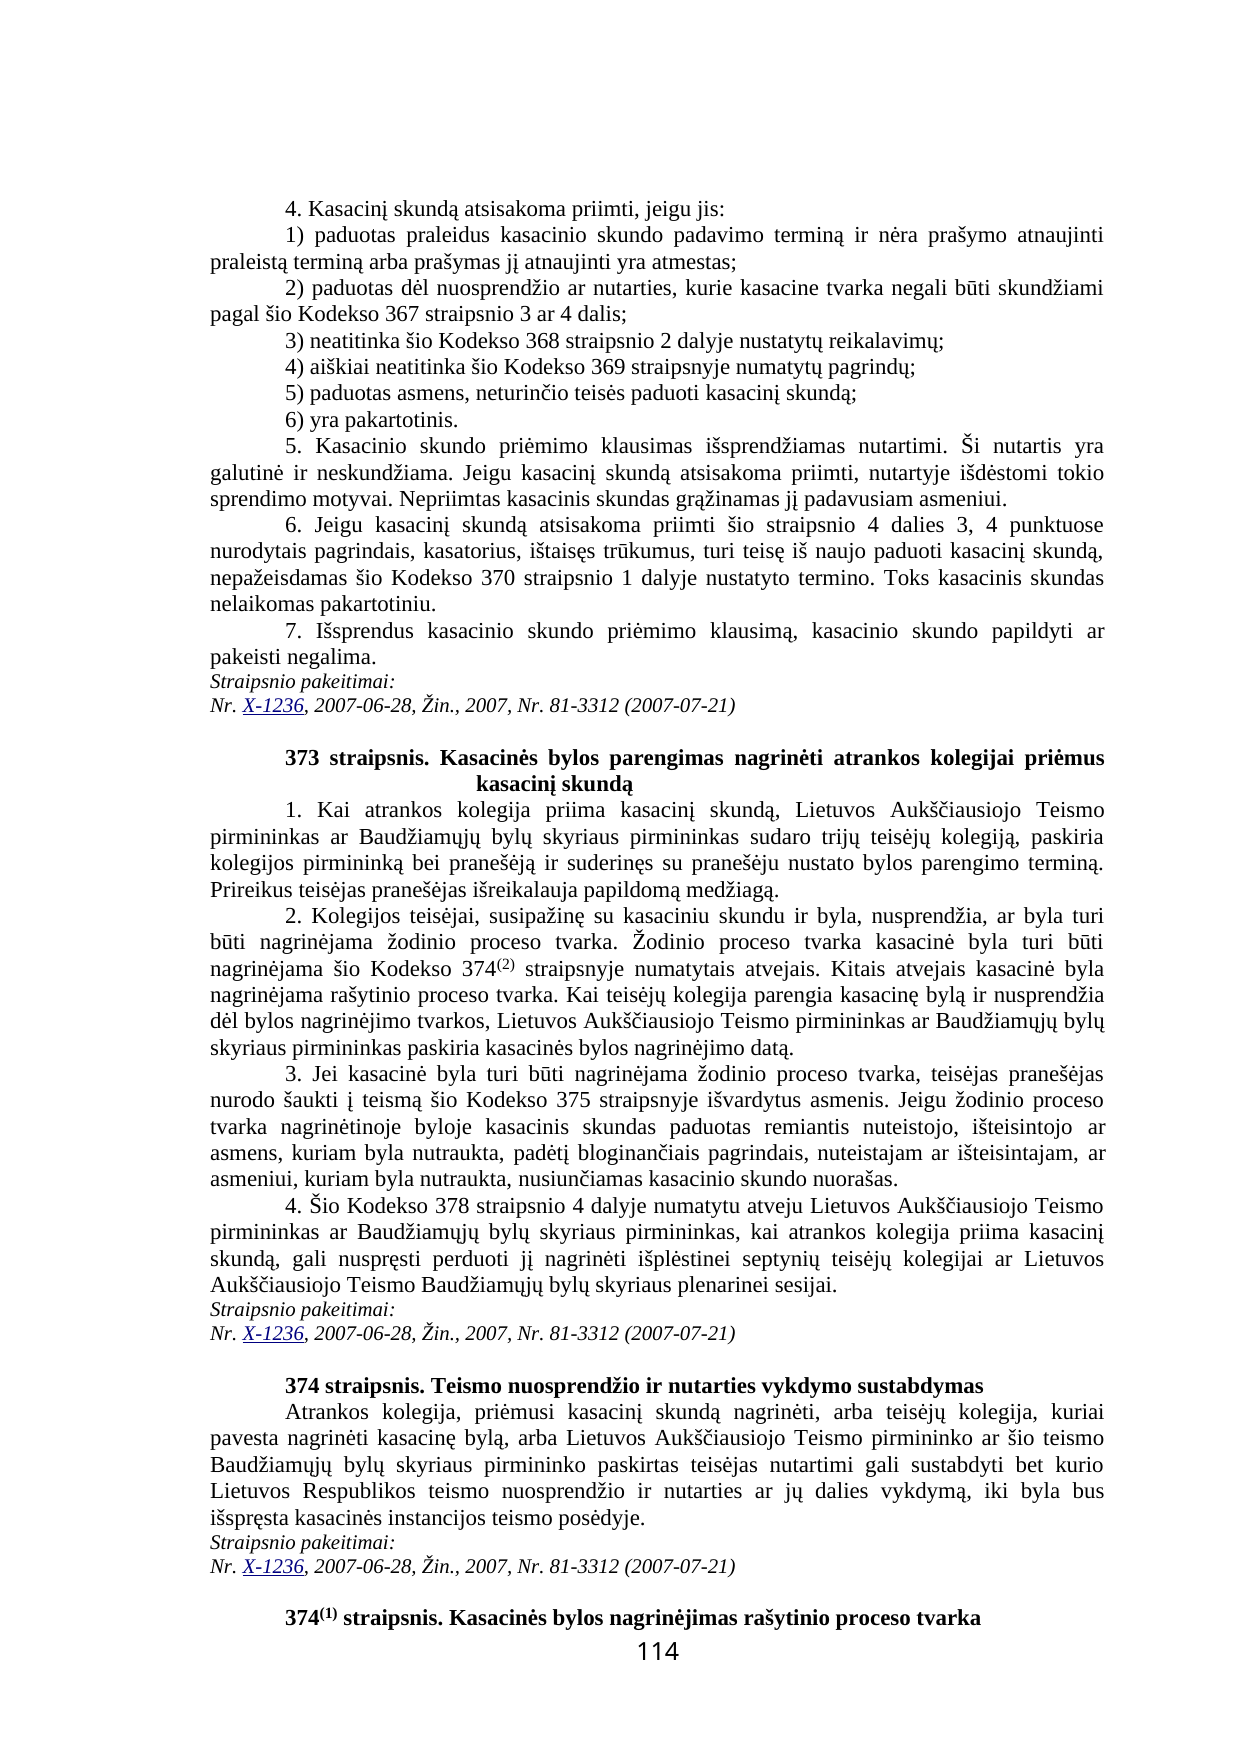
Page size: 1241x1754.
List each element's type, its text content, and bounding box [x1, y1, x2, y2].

text 5) paduotas asmens, neturinčio teisės paduoti kasacinį skundą; [210, 379, 1106, 406]
text 374 straipsnis. Teismo nuosprendžio ir nutarties vykdymo sustabdymas [210, 1372, 1106, 1398]
text Nr. X-1236, 2007-06-28, Žin., 2007, Nr. 81-3312 (2007-07-21) [210, 693, 1106, 717]
text 6. Jeigu kasacinį skundą atsisakoma priimti šio straipsnio 4 dalies 3, 4 punktuose nurodytais pagrindais, kasatorius, ištaisęs trūkumus, turi teisę iš naujo paduoti kasacinį skundą, nepažeisdamas šio Kodekso 370 straipsnio 1 dalyje nustatyto termino. Toks kasacinis skundas nelaikomas pakartotiniu. [210, 511, 1106, 617]
text 4) aiškiai neatitinka šio Kodekso 369 straipsnyje numatytų pagrindų; [210, 353, 1106, 379]
text 3. Jei kasacinė byla turi būti nagrinėjama žodinio proceso tvarka, teisėjas pranešėjas nurodo šaukti į teismą šio Kodekso 375 straipsnyje išvardytus asmenis. Jeigu žodinio proceso tvarka nagrinėtinoje byloje kasacinis skundas paduotas remiantis nuteistojo, išteisintojo ar asmens, kuriam byla nutraukta, padėtį bloginančiais pagrindais, nuteistajam ar išteisintajam, ar asmeniui, kuriam byla nutraukta, nusiunčiamas kasacinio skundo nuorašas. [210, 1060, 1106, 1192]
text Straipsnio pakeitimai: [210, 1297, 1106, 1321]
text 3) neatitinka šio Kodekso 368 straipsnio 2 dalyje nustatytų reikalavimų; [210, 327, 1106, 353]
text Atrankos kolegija, priėmusi kasacinį skundą nagrinėti, arba teisėjų kolegija, kuriai pavesta nagrinėti kasacinę bylą, arba Lietuvos Aukščiausiojo Teismo pirmininko ar šio teismo Baudžiamųjų bylų skyriaus pirmininko paskirtas teisėjas nutartimi gali sustabdyti bet kurio Lietuvos Respublikos teismo nuosprendžio ir nutarties ar jų dalies vykdymą, iki byla bus išspręsta kasacinės instancijos teismo posėdyje. [210, 1398, 1106, 1530]
text Straipsnio pakeitimai: [210, 1530, 1106, 1554]
text 2. Kolegijos teisėjai, susipažinę su kasaciniu skundu ir byla, nusprendžia, ar byla turi būti nagrinėjama žodinio proceso tvarka. Žodinio proceso tvarka kasacinė byla turi būti nagrinėjama šio Kodekso 374(2) straipsnyje numatytais atvejais. Kitais atvejais kasacinė byla nagrinėjama rašytinio proceso tvarka. Kai teisėjų kolegija parengia kasacinę bylą ir nusprendžia dėl bylos nagrinėjimo tvarkos, Lietuvos Aukščiausiojo Teismo pirmininkas ar Baudžiamųjų bylų skyriaus pirmininkas paskiria kasacinės bylos nagrinėjimo datą. [210, 902, 1106, 1060]
text 6) yra pakartotinis. [210, 406, 1106, 432]
text 2) paduotas dėl nuosprendžio ar nutarties, kurie kasacine tvarka negali būti skundžiami pagal šio Kodekso 367 straipsnio 3 ar 4 dalis; [210, 274, 1106, 327]
text 4. Šio Kodekso 378 straipsnio 4 dalyje numatytu atveju Lietuvos Aukščiausiojo Teismo pirmininkas ar Baudžiamųjų bylų skyriaus pirmininkas, kai atrankos kolegija priima kasacinį skundą, gali nuspręsti perduoti jį nagrinėti išplėstinei septynių teisėjų kolegijai ar Lietuvos Aukščiausiojo Teismo Baudžiamųjų bylų skyriaus plenarinei sesijai. [210, 1192, 1106, 1297]
text 4. Kasacinį skundą atsisakoma priimti, jeigu jis: [210, 195, 1106, 221]
text 5. Kasacinio skundo priėmimo klausimas išsprendžiamas nutartimi. Ši nutartis yra galutinė ir neskundžiama. Jeigu kasacinį skundą atsisakoma priimti, nutartyje išdėstomi tokio sprendimo motyvai. Nepriimtas kasacinis skundas grąžinamas jį padavusiam asmeniui. [210, 432, 1106, 511]
text 1) paduotas praleidus kasacinio skundo padavimo terminą ir nėra prašymo atnaujinti praleistą terminą arba prašymas jį atnaujinti yra atmestas; [210, 221, 1106, 274]
text Nr. X-1236, 2007-06-28, Žin., 2007, Nr. 81-3312 (2007-07-21) [210, 1554, 1106, 1578]
text 1. Kai atrankos kolegija priima kasacinį skundą, Lietuvos Aukščiausiojo Teismo pirmininkas ar Baudžiamųjų bylų skyriaus pirmininkas sudaro trijų teisėjų kolegiją, paskiria kolegijos pirmininką bei pranešėją ir suderinęs su pranešėju nustato bylos parengimo terminą. Prireikus teisėjas pranešėjas išreikalauja papildomą medžiagą. [210, 797, 1106, 902]
text 374(1) straipsnis. Kasacinės bylos nagrinėjimas rašytinio proceso tvarka [210, 1604, 1106, 1631]
text Nr. X-1236, 2007-06-28, Žin., 2007, Nr. 81-3312 (2007-07-21) [210, 1321, 1106, 1345]
text 373 straipsnis. Kasacinės bylos parengimas nagrinėti atrankos kolegijai priėmus kasacinį skundą [285, 744, 1106, 797]
text Straipsnio pakeitimai: [210, 669, 1106, 693]
text 7. Išsprendus kasacinio skundo priėmimo klausimą, kasacinio skundo papildyti ar pakeisti negalima. [210, 617, 1106, 669]
